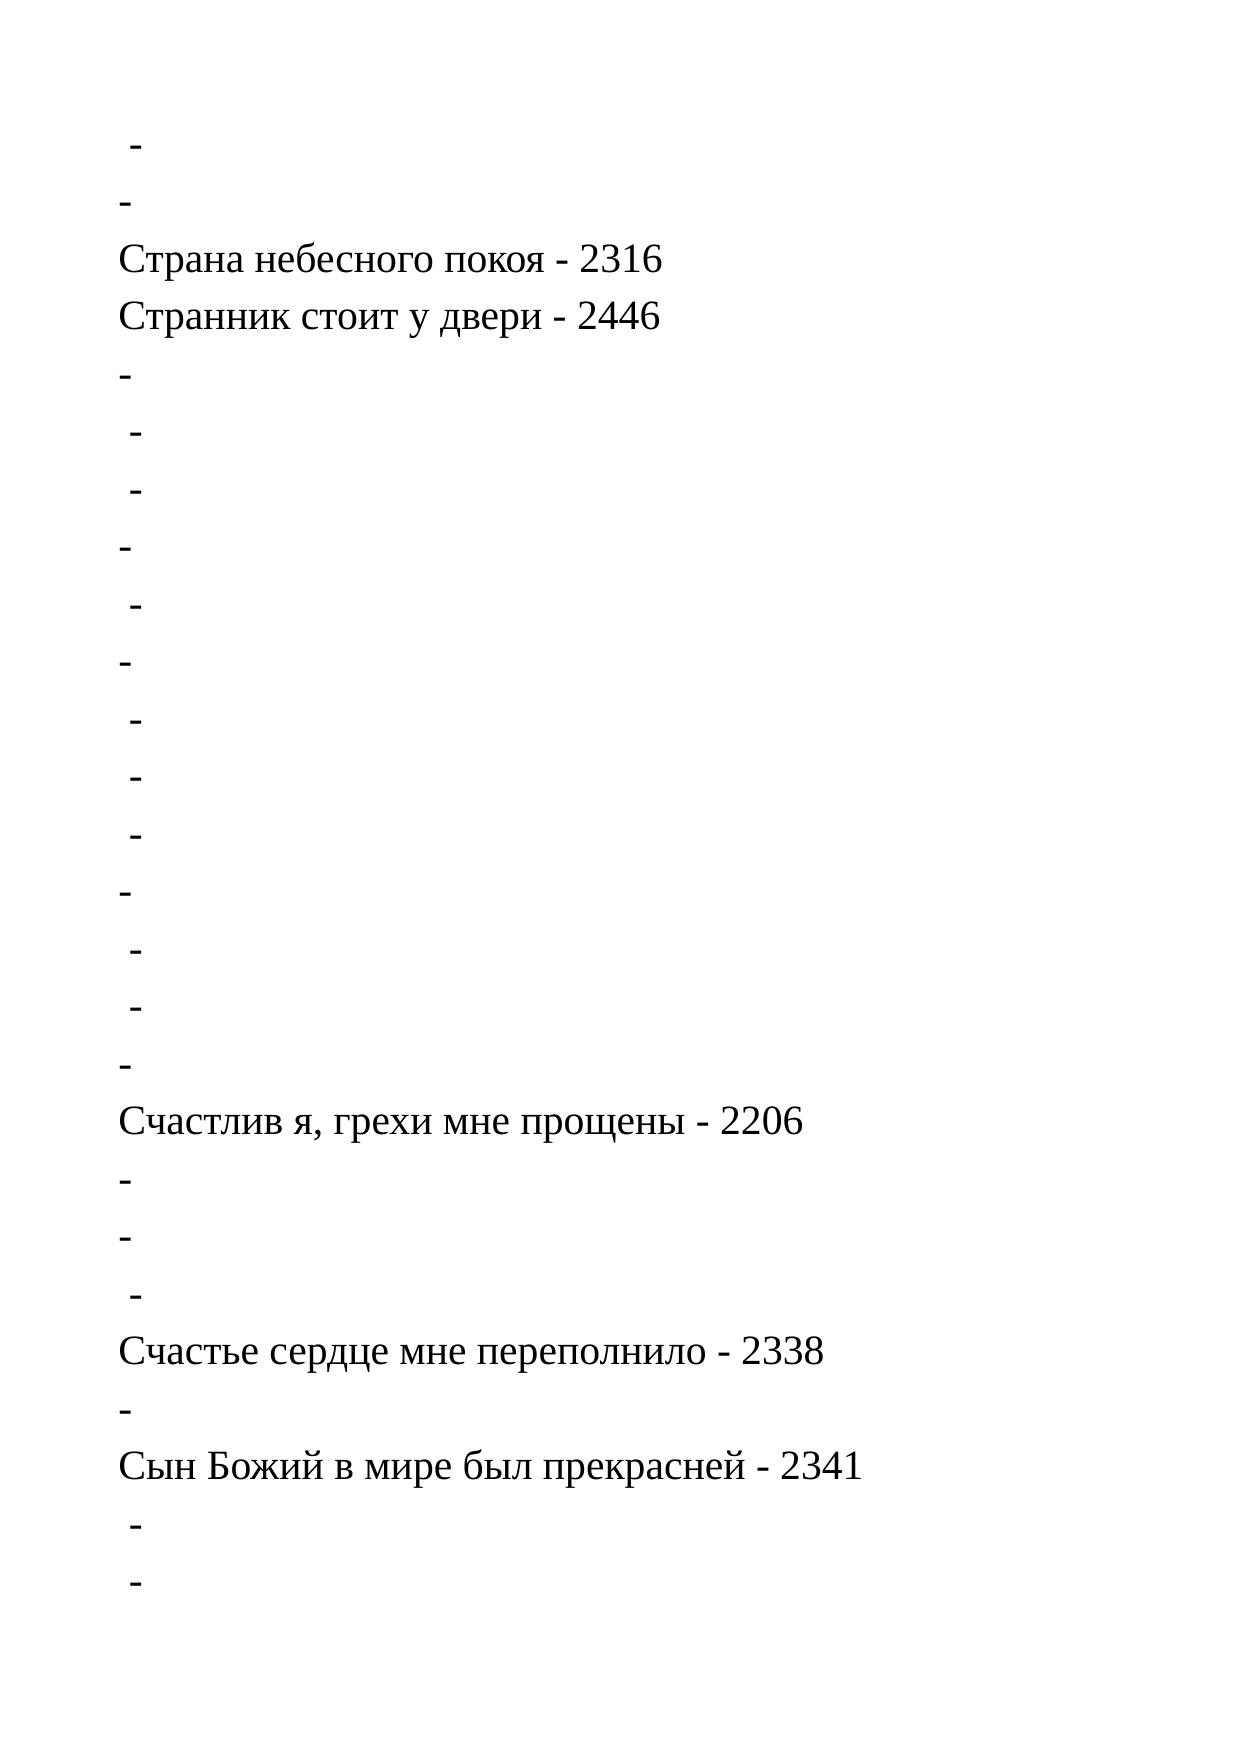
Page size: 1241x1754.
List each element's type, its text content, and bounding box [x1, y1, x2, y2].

text - - - Страна небесного покоя - 2316 Странник стоит у двери - 2446 - - - - - - - - - - - - - Счастлив я, грехи мне прощены - 2206 - - - Счастье сердце мне переполнило - 2338 - Сын Божий в мире был прекрасней - 2341 [118, 118, 1122, 1603]
